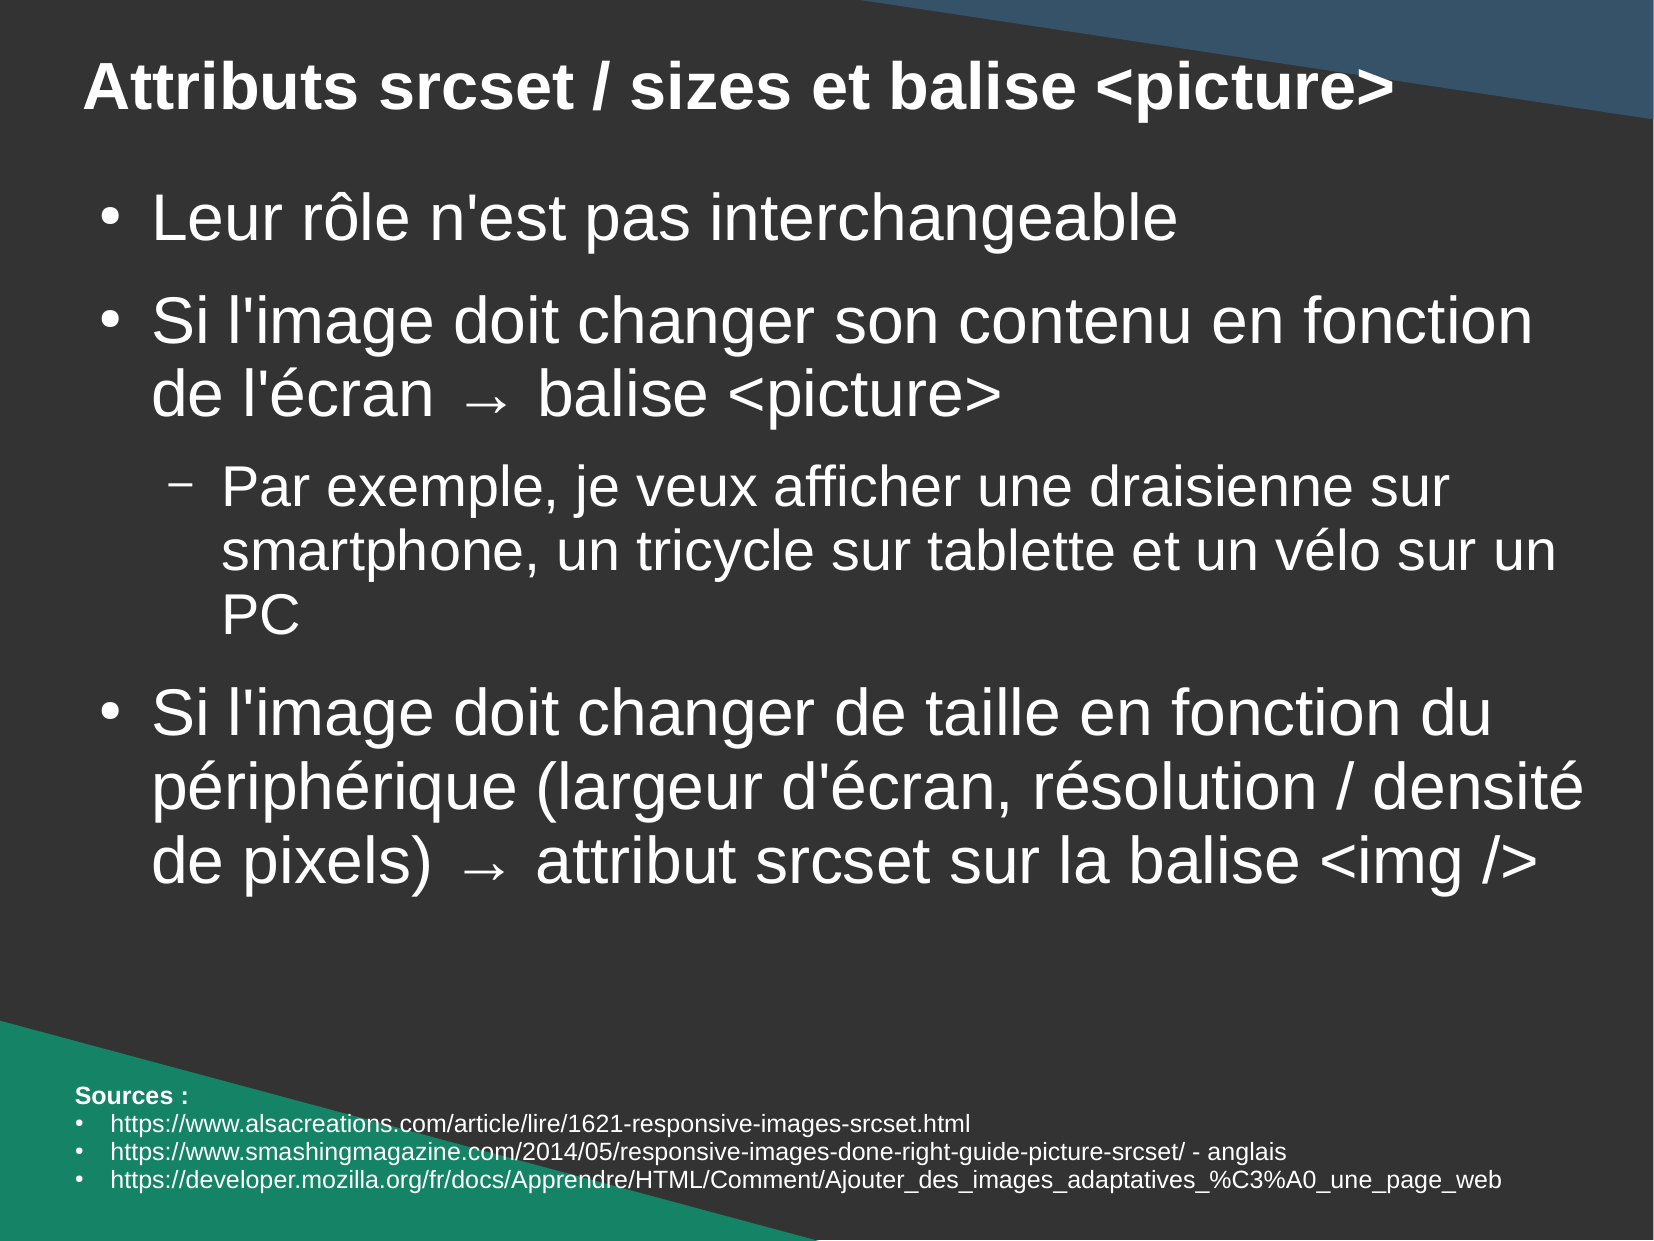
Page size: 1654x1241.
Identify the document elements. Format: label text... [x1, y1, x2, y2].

list Leur rôle n'est pas interchangeable Si l'image doit changer son contenu en fonction de l'écran → balise <picture> Par exemple, je veux afficher une draisienne sur smartphone, un tricycle sur tablette et un vélo sur un PC Si l'image doit changer de taille en fonction du périphérique (largeur d'écran, résolution / densité de pixels) → attribut srcset sur la balise <img /> [80, 180, 1605, 898]
text_box [860, 0, 1654, 120]
title Attributs srcset / sizes et balise <picture> [82, 49, 1571, 162]
text_box [0, 1020, 199, 1241]
text_box Sources : https://www.alsacreations.com/article/lire/1621-responsive-images-srcset.html https://www.smashingmagazine.com/2014/05/responsive-images-done-right-guide-picture-srcset/ - anglais https://developer.mozilla.org/fr/docs/Apprendre/HTML/Comment/Ajouter_des_images_adaptatives_%C3%A0_une_page_web [60, 1074, 1546, 1241]
